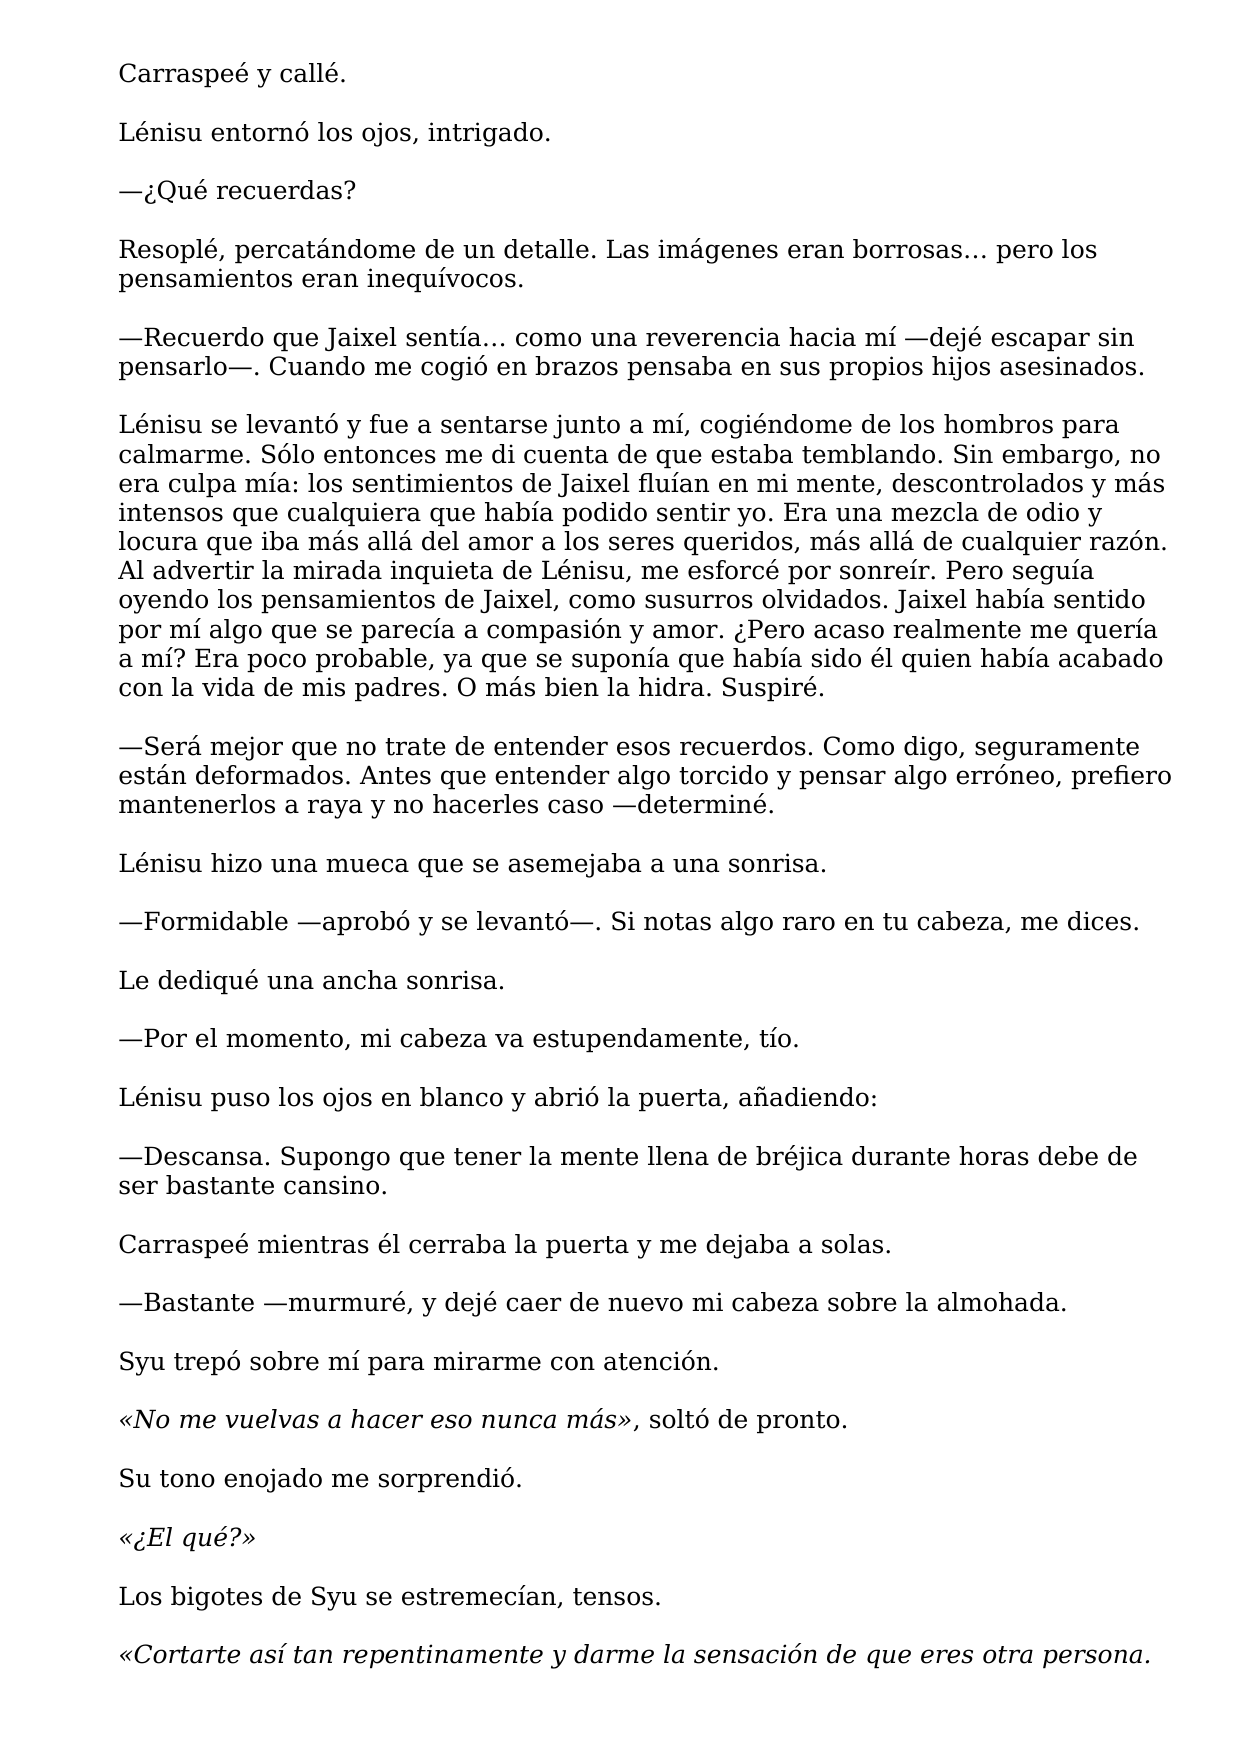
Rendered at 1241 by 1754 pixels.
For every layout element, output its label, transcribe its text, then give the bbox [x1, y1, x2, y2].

text —¿Qué recuerdas? [118, 176, 1181, 206]
text Resoplé, percatándome de un detalle. Las imágenes eran borrosas… pero los pensamientos eran inequívocos. [118, 235, 1181, 293]
text Su tono enojado me sorprendió. [118, 1464, 1181, 1493]
text Lénisu entornó los ojos, intrigado. [118, 118, 1181, 147]
text Carraspeé mientras él cerraba la puerta y me dejaba a solas. [118, 1230, 1181, 1259]
text «¿El qué?» [118, 1523, 1181, 1552]
text —Será mejor que no trate de entender esos recuerdos. Como digo, seguramente están deformados. Antes que entender algo torcido y pensar algo erróneo, prefiero mantenerlos a raya y no hacerles caso —determiné. [118, 732, 1181, 819]
text —Formidable —aprobó y se levantó—. Si notas algo raro en tu cabeza, me dices. [118, 907, 1181, 937]
text Lénisu se levantó y fue a sentarse junto a mí, cogiéndome de los hombros para calmarme. Sólo entonces me di cuenta de que estaba temblando. Sin embargo, no era culpa mía: los sentimientos de Jaixel fluían en mi mente, descontrolados y más intensos que cualquiera que había podido sentir yo. Era una mezcla de odio y locura que iba más allá del amor a los seres queridos, más allá de cualquier razón. Al advertir la mirada inquieta de Lénisu, me esforcé por sonreír. Pero seguía oyendo los pensamientos de Jaixel, como susurros olvidados. Jaixel había sentido por mí algo que se parecía a compasión y amor. ¿Pero acaso realmente me quería a mí? Era poco probable, ya que se suponía que había sido él quien había acabado con la vida de mis padres. O más bien la hidra. Suspiré. [118, 411, 1181, 702]
text —Por el momento, mi cabeza va estupendamente, tío. [118, 1025, 1181, 1054]
text Syu trepó sobre mí para mirarme con atención. [118, 1347, 1181, 1376]
text Lénisu hizo una mueca que se asemejaba a una sonrisa. [118, 849, 1181, 878]
text —Recuerdo que Jaixel sentía… como una reverencia hacia mí —dejé escapar sin pensarlo—. Cuando me cogió en brazos pensaba en sus propios hijos asesinados. [118, 323, 1181, 381]
text «No me vuelvas a hacer eso nunca más», soltó de pronto. [118, 1406, 1181, 1435]
text —Descansa. Supongo que tener la mente llena de bréjica durante horas debe de ser bastante cansino. [118, 1142, 1181, 1200]
text Lénisu puso los ojos en blanco y abrió la puerta, añadiendo: [118, 1083, 1181, 1112]
text —Bastante —murmuré, y dejé caer de nuevo mi cabeza sobre la almohada. [118, 1288, 1181, 1318]
text Le dediqué una ancha sonrisa. [118, 966, 1181, 995]
text Carraspeé y callé. [118, 59, 1181, 88]
text Los bigotes de Syu se estremecían, tensos. [118, 1582, 1181, 1611]
text «Cortarte así tan repentinamente y darme la sensación de que eres otra persona. [118, 1640, 1181, 1669]
